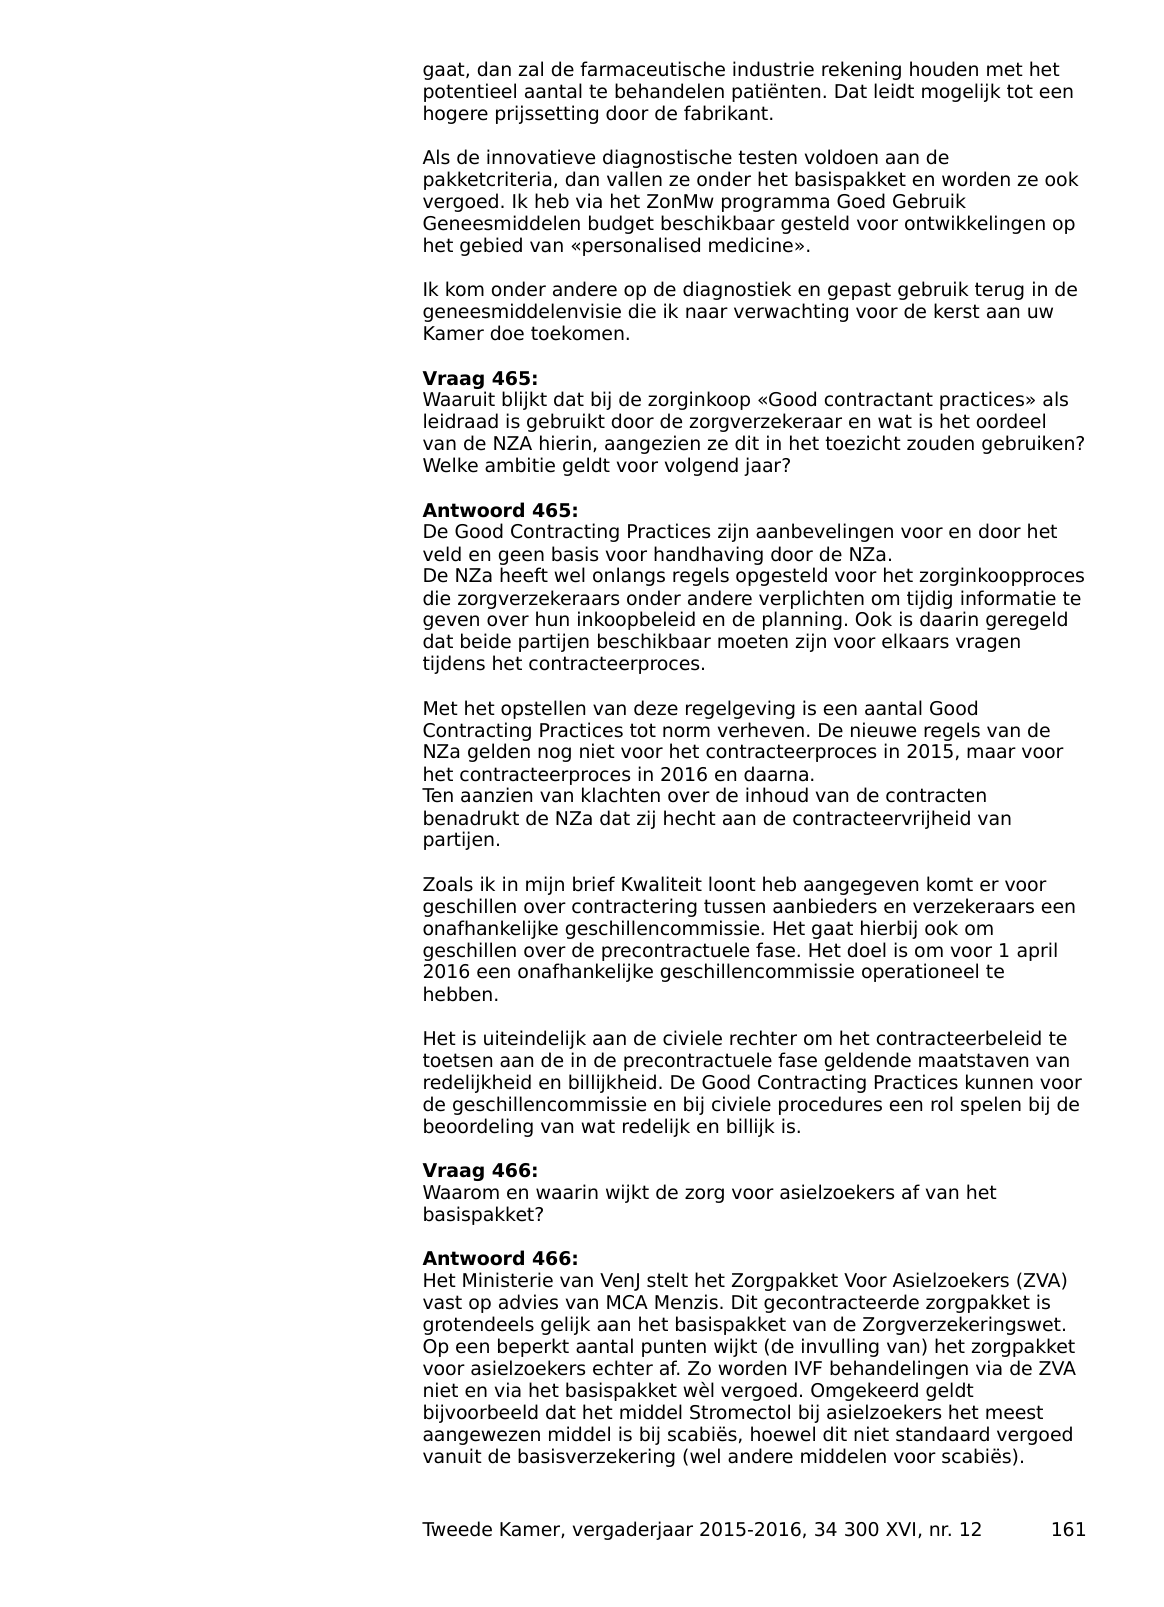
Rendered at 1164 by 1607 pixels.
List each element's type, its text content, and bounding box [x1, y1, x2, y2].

text Antwoord 466: [422, 1248, 1087, 1270]
text Het Ministerie van VenJ stelt het Zorgpakket Voor Asielzoekers (ZVA) vast op advies van MCA Menzis. Dit gecontracteerde zorgpakket is grotendeels gelijk aan het basispakket van de Zorgverzekeringswet. Op een beperkt aantal punten wijkt (de invulling van) het zorgpakket voor asielzoekers echter af. Zo worden IVF behandelingen via de ZVA niet en via het basispakket wèl vergoed. Omgekeerd geldt bijvoorbeeld dat het middel Stromectol bij asielzoekers het meest aangewezen middel is bij scabiës, hoewel dit niet standaard vergoed vanuit de basisverzekering (wel andere middelen voor scabiës). [422, 1270, 1087, 1468]
text Waaruit blijkt dat bij de zorginkoop «Good contractant practices» als leidraad is gebruikt door de zorgverzekeraar en wat is het oordeel van de NZA hierin, aangezien ze dit in het toezicht zouden gebruiken? Welke ambitie geldt voor volgend jaar? [422, 389, 1087, 477]
text Vraag 465: [422, 367, 1087, 389]
text Met het opstellen van deze regelgeving is een aantal Good Contracting Practices tot norm verheven. De nieuwe regels van de NZa gelden nog niet voor het contracteerproces in 2015, maar voor het contracteerproces in 2016 en daarna. [422, 697, 1087, 785]
text Vraag 466: [422, 1160, 1087, 1182]
text Zoals ik in mijn brief Kwaliteit loont heb aangegeven komt er voor geschillen over contractering tussen aanbieders en verzekeraars een onafhankelijke geschillencommissie. Het gaat hierbij ook om geschillen over de precontractuele fase. Het doel is om voor 1 april 2016 een onafhankelijke geschillencommissie operationeel te hebben. [422, 873, 1087, 1005]
text gaat, dan zal de farmaceutische industrie rekening houden met het potentieel aantal te behandelen patiënten. Dat leidt mogelijk tot een hogere prijssetting door de fabrikant. [422, 59, 1087, 125]
text Ik kom onder andere op de diagnostiek en gepast gebruik terug in de geneesmiddelenvisie die ik naar verwachting voor de kerst aan uw Kamer doe toekomen. [422, 279, 1087, 345]
text Als de innovatieve diagnostische testen voldoen aan de pakketcriteria, dan vallen ze onder het basispakket en worden ze ook vergoed. Ik heb via het ZonMw programma Goed Gebruik Geneesmiddelen budget beschikbaar gesteld voor ontwikkelingen op het gebied van «personalised medicine». [422, 147, 1087, 257]
text De NZa heeft wel onlangs regels opgesteld voor het zorginkoopproces die zorgverzekeraars onder andere verplichten om tijdig informatie te geven over hun inkoopbeleid en de planning. Ook is daarin geregeld dat beide partijen beschikbaar moeten zijn voor elkaars vragen tijdens het contracteerproces. [422, 565, 1087, 675]
text Het is uiteindelijk aan de civiele rechter om het contracteerbeleid te toetsen aan de in de precontractuele fase geldende maatstaven van redelijkheid en billijkheid. De Good Contracting Practices kunnen voor de geschillencommissie en bij civiele procedures een rol spelen bij de beoordeling van wat redelijk en billijk is. [422, 1028, 1087, 1137]
text Antwoord 465: [422, 499, 1087, 521]
text Ten aanzien van klachten over de inhoud van de contracten benadrukt de NZa dat zij hecht aan de contracteervrijheid van partijen. [422, 785, 1087, 851]
text De Good Contracting Practices zijn aanbevelingen voor en door het veld en geen basis voor handhaving door de NZa. [422, 521, 1087, 565]
text Waarom en waarin wijkt de zorg voor asielzoekers af van het basispakket? [422, 1182, 1087, 1226]
